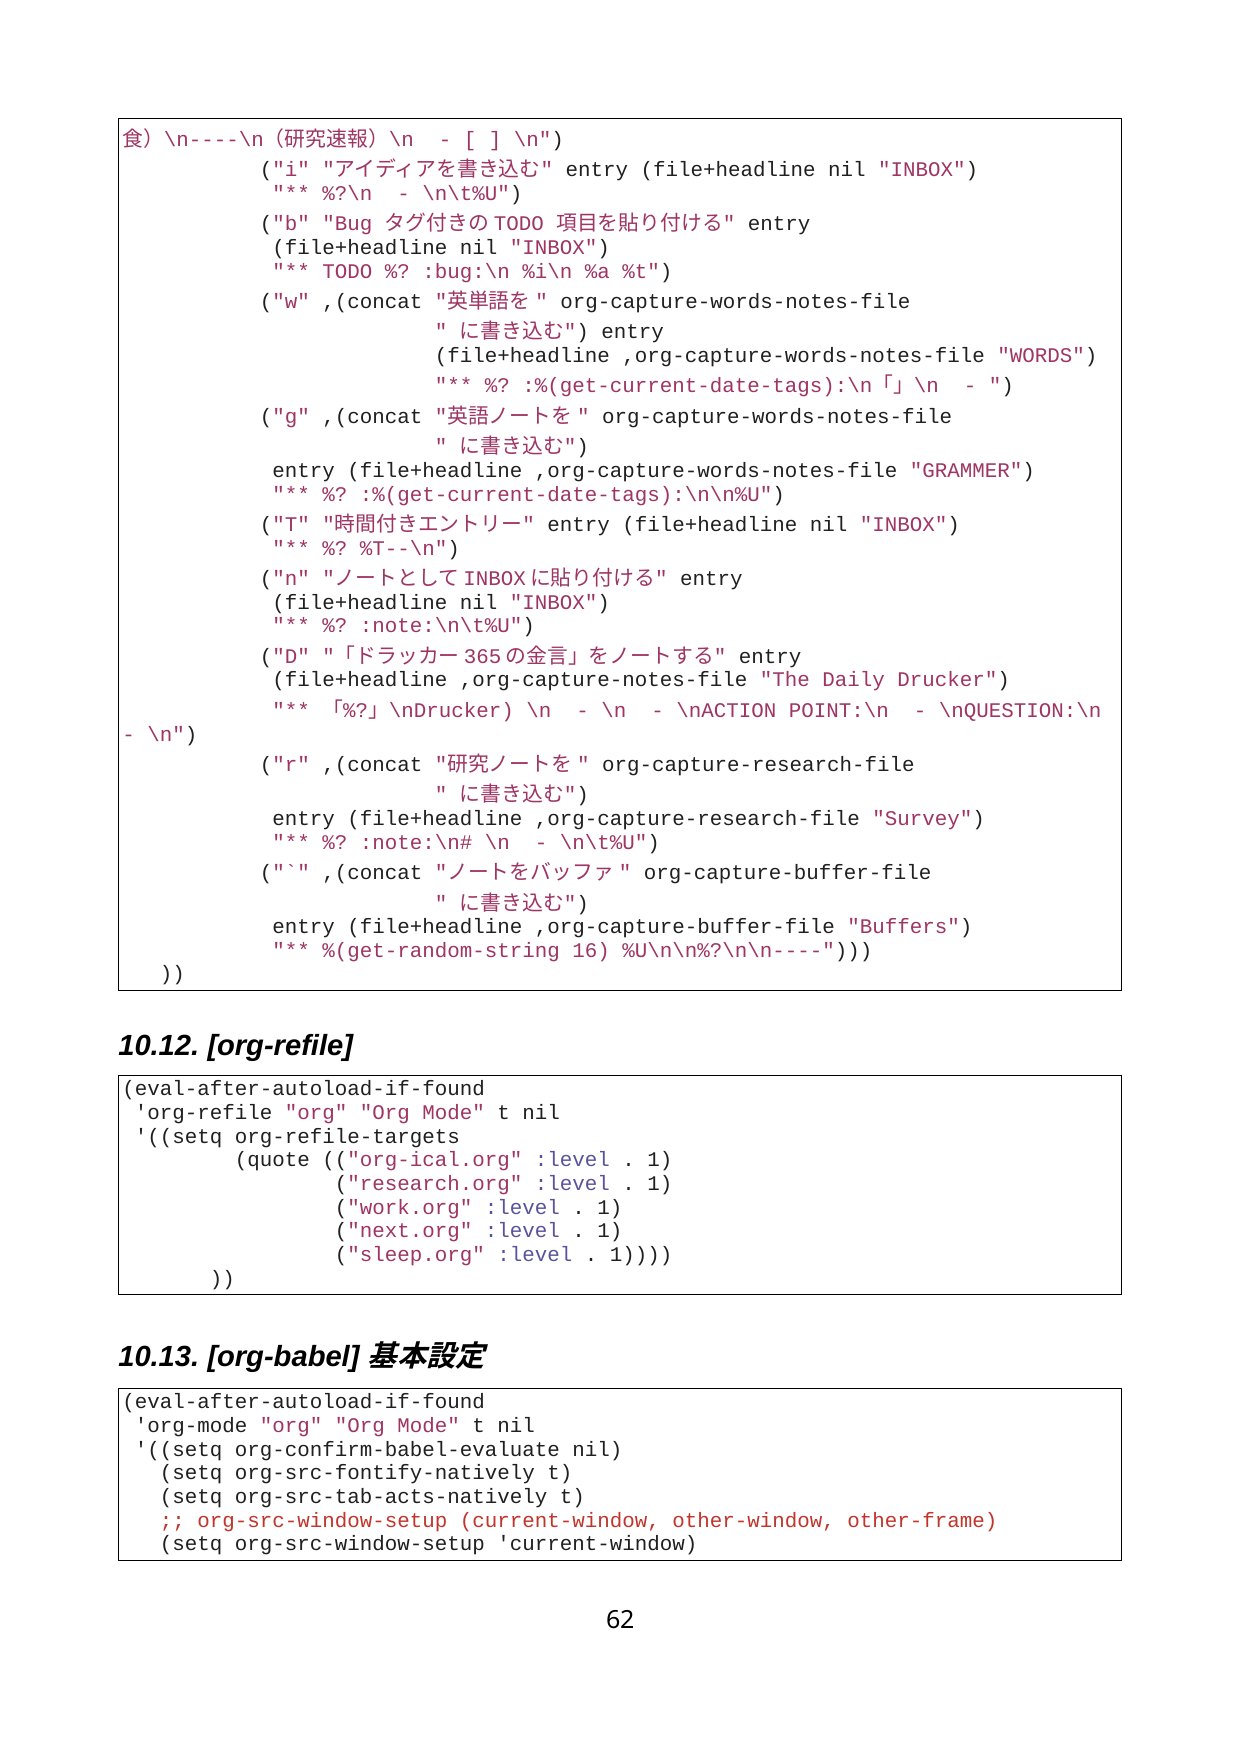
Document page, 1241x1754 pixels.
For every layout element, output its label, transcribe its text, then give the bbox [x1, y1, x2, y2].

text ;; org-src-window-setup (current-window, other-window, other-frame) [119, 1506, 1121, 1529]
text ("work.org" :level . 1) [119, 1193, 1121, 1216]
text 食）\n----\n（研究速報）\n - [ ] \n") [119, 119, 1121, 148]
text ("`" ,(concat "ノートをバッファ " org-capture-buffer-file [119, 851, 1121, 882]
text '((setq org-refile-targets [119, 1122, 1121, 1145]
text )) [119, 1264, 1121, 1294]
text (file+headline ,org-capture-words-notes-file "WORDS") [119, 341, 1121, 365]
text (setq org-src-fontify-natively t) [119, 1458, 1121, 1482]
text "** %? :note:\n\t%U") [119, 611, 1121, 635]
text (eval-after-autoload-if-found [119, 1389, 1121, 1411]
text 'org-refile "org" "Org Mode" t nil [119, 1098, 1121, 1122]
text ("g" ,(concat "英語ノートを " org-capture-words-notes-file [119, 395, 1121, 426]
text entry (file+headline ,org-capture-research-file "Survey") [119, 804, 1121, 828]
text (file+headline nil "INBOX") [119, 233, 1121, 257]
text '((setq org-confirm-babel-evaluate nil) [119, 1435, 1121, 1458]
text )) [119, 959, 1121, 990]
text "** %? :%(get-current-date-tags):\n「」\n - ") [119, 365, 1121, 395]
text (file+headline ,org-capture-notes-file "The Daily Drucker") [119, 666, 1121, 689]
text "** 「%?」\nDrucker) \n - \n - \nACTION POINT:\n - \nQUESTION:\n - \n") [119, 689, 1121, 743]
text ("D" "「ドラッカー365の金言」をノートする" entry [119, 635, 1121, 666]
text ("i" "アイディアを書き込む" entry (file+headline nil "INBOX") [119, 148, 1121, 179]
text ("n" "ノートとしてINBOXに貼り付ける" entry [119, 557, 1121, 588]
text (eval-after-autoload-if-found [119, 1076, 1121, 1098]
text "** %(get-random-string 16) %U\n\n%?\n\n----"))) [119, 936, 1121, 959]
text " に書き込む") [119, 426, 1121, 456]
text 'org-mode "org" "Org Mode" t nil [119, 1411, 1121, 1435]
subtitle [org-refile] [118, 1028, 1122, 1062]
subtitle [org-babel] 基本設定 [118, 1333, 1122, 1375]
text ("b" "Bug タグ付きの TODO 項目を貼り付ける" entry [119, 203, 1121, 233]
text "** %? :note:\n# \n - \n\t%U") [119, 828, 1121, 851]
text " に書き込む") [119, 882, 1121, 912]
text "** %? :%(get-current-date-tags):\n\n%U") [119, 480, 1121, 503]
text "** TODO %? :bug:\n %i\n %a %t") [119, 257, 1121, 280]
text (setq org-src-window-setup 'current-window) [119, 1529, 1121, 1560]
text entry (file+headline ,org-capture-words-notes-file "GRAMMER") [119, 456, 1121, 480]
text (setq org-src-tab-acts-natively t) [119, 1482, 1121, 1506]
text ("next.org" :level . 1) [119, 1216, 1121, 1240]
text "** %? %T--\n") [119, 534, 1121, 557]
text " に書き込む") entry [119, 311, 1121, 341]
text (file+headline nil "INBOX") [119, 588, 1121, 611]
text " に書き込む") [119, 774, 1121, 804]
text ("T" "時間付きエントリー" entry (file+headline nil "INBOX") [119, 503, 1121, 534]
text ("r" ,(concat "研究ノートを " org-capture-research-file [119, 743, 1121, 774]
text entry (file+headline ,org-capture-buffer-file "Buffers") [119, 912, 1121, 936]
text ("research.org" :level . 1) [119, 1169, 1121, 1193]
text ("w" ,(concat "英単語を " org-capture-words-notes-file [119, 280, 1121, 311]
text ("sleep.org" :level . 1)))) [119, 1240, 1121, 1264]
text "** %?\n - \n\t%U") [119, 179, 1121, 203]
text (quote (("org-ical.org" :level . 1) [119, 1145, 1121, 1169]
